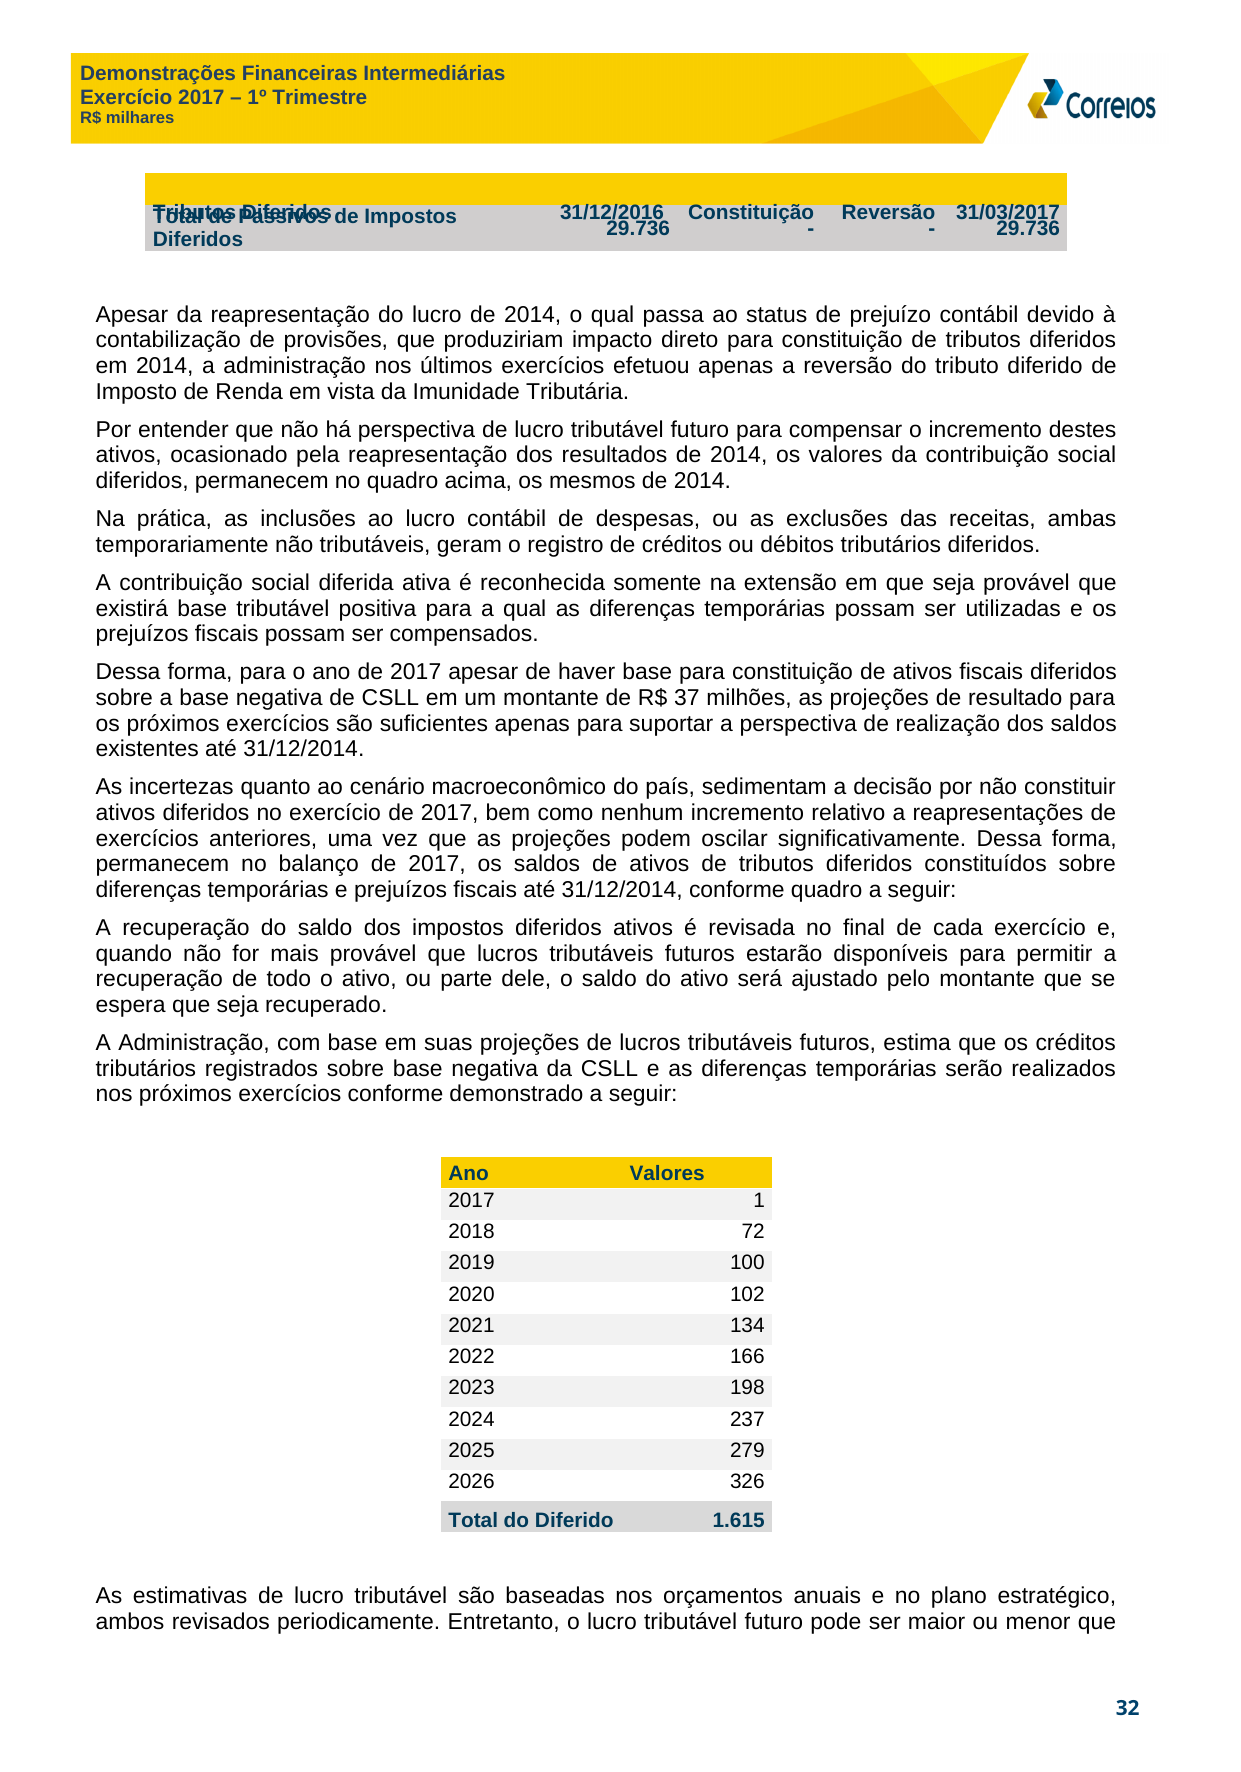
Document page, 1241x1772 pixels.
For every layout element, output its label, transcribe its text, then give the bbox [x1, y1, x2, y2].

table_cell 102 [622, 1282, 772, 1313]
table_cell 134 [622, 1314, 772, 1345]
list A contribuição social diferida ativa é reconhecida somente na extensão em que seja provável que existirá base tributável positiva para a qual as diferenças temporárias possam ser utilizadas e os prejuízos fiscais possam ser compensados. [95, 570, 1117, 647]
table_cell 72 [622, 1220, 772, 1251]
table_header [821, 173, 942, 205]
list Dessa forma, para o ano de 2017 apesar de haver base para constituição de ativos fiscais diferidos sobre a base negativa de CSLL em um montante de R$ 37 milhões, as projeções de resultado para os próximos exercícios são suficientes apenas para suportar a perspectiva de realização dos saldos existentes até 31/12/2014. [95, 659, 1117, 762]
table_cell 2018 [441, 1220, 622, 1251]
table_cell 326 [622, 1470, 772, 1501]
table_cell 2017 [441, 1189, 622, 1220]
table_header [145, 173, 544, 205]
table_cell 29.736 [544, 205, 677, 251]
list A recuperação do saldo dos impostos diferidos ativos é revisada no final de cada exercício e, quando não for mais provável que lucros tributáveis futuros estarão disponíveis para permitir a recuperação de todo o ativo, ou parte dele, o saldo do ativo será ajustado pelo montante que se espera que seja recuperado. [95, 915, 1117, 1017]
list As incertezas quanto ao cenário macroeconômico do país, sedimentam a decisão por não constituir ativos diferidos no exercício de 2017, bem como nenhum incremento relativo a reapresentações de exercícios anteriores, uma vez que as projeções podem oscilar significativamente. Dessa forma, permanecem no balanço de 2017, os saldos de ativos de tributos diferidos constituídos sobre diferenças temporárias e prejuízos fiscais até 31/12/2014, conforme quadro a seguir: [95, 774, 1117, 902]
list A Administração, com base em suas projeções de lucros tributáveis futuros, estima que os créditos tributários registrados sobre base negativa da CSLL e as diferenças temporárias serão realizados nos próximos exercícios conforme demonstrado a seguir: [95, 1030, 1117, 1107]
table_cell 100 [622, 1251, 772, 1282]
table_cell 1 [622, 1189, 772, 1220]
table_header Valores [622, 1157, 772, 1188]
table_header [942, 173, 1067, 205]
table_cell 2024 [441, 1407, 622, 1438]
table_cell 279 [622, 1439, 772, 1470]
table_cell 2026 [441, 1470, 622, 1501]
table_header [677, 173, 821, 205]
table_cell - [821, 205, 942, 251]
table_cell 2021 [441, 1314, 622, 1345]
table_cell 29.736 [942, 205, 1067, 251]
table_cell 2025 [441, 1439, 622, 1470]
picture [70, 53, 1170, 144]
table_cell Total do Diferido [441, 1501, 622, 1532]
table_cell 2023 [441, 1376, 622, 1407]
table_cell 2022 [441, 1345, 622, 1376]
table_cell 1.615 [622, 1501, 772, 1532]
table_cell 2020 [441, 1282, 622, 1313]
text Apesar da reapresentação do lucro de 2014, o qual passa ao status de prejuízo contábil devido à contabilização de provisões, que produziriam impacto direto para constituição de tributos diferidos em 2014, a administração nos últimos exercícios efetuou apenas a reversão do tributo diferido de Imposto de Renda em vista da Imunidade Tributária. [95, 302, 1117, 404]
text Na prática, as inclusões ao lucro contábil de despesas, ou as exclusões das receitas, ambas temporariamente não tributáveis, geram o registro de créditos ou débitos tributários diferidos. [95, 506, 1117, 557]
table_header [544, 173, 677, 205]
table_cell Total de Passivos de Impostos Diferidos [145, 205, 544, 251]
table_header Ano [441, 1157, 622, 1188]
table_cell 166 [622, 1345, 772, 1376]
table_cell 198 [622, 1376, 772, 1407]
text Por entender que não há perspectiva de lucro tributável futuro para compensar o incremento destes ativos, ocasionado pela reapresentação dos resultados de 2014, os valores da contribuição social diferidos, permanecem no quadro acima, os mesmos de 2014. [95, 417, 1117, 493]
table_cell - [677, 205, 821, 251]
table_cell 237 [622, 1407, 772, 1438]
list As estimativas de lucro tributável são baseadas nos orçamentos anuais e no plano estratégico, ambos revisados periodicamente. Entretanto, o lucro tributável futuro pode ser maior ou menor que [95, 1583, 1117, 1634]
table_cell 2019 [441, 1251, 622, 1282]
